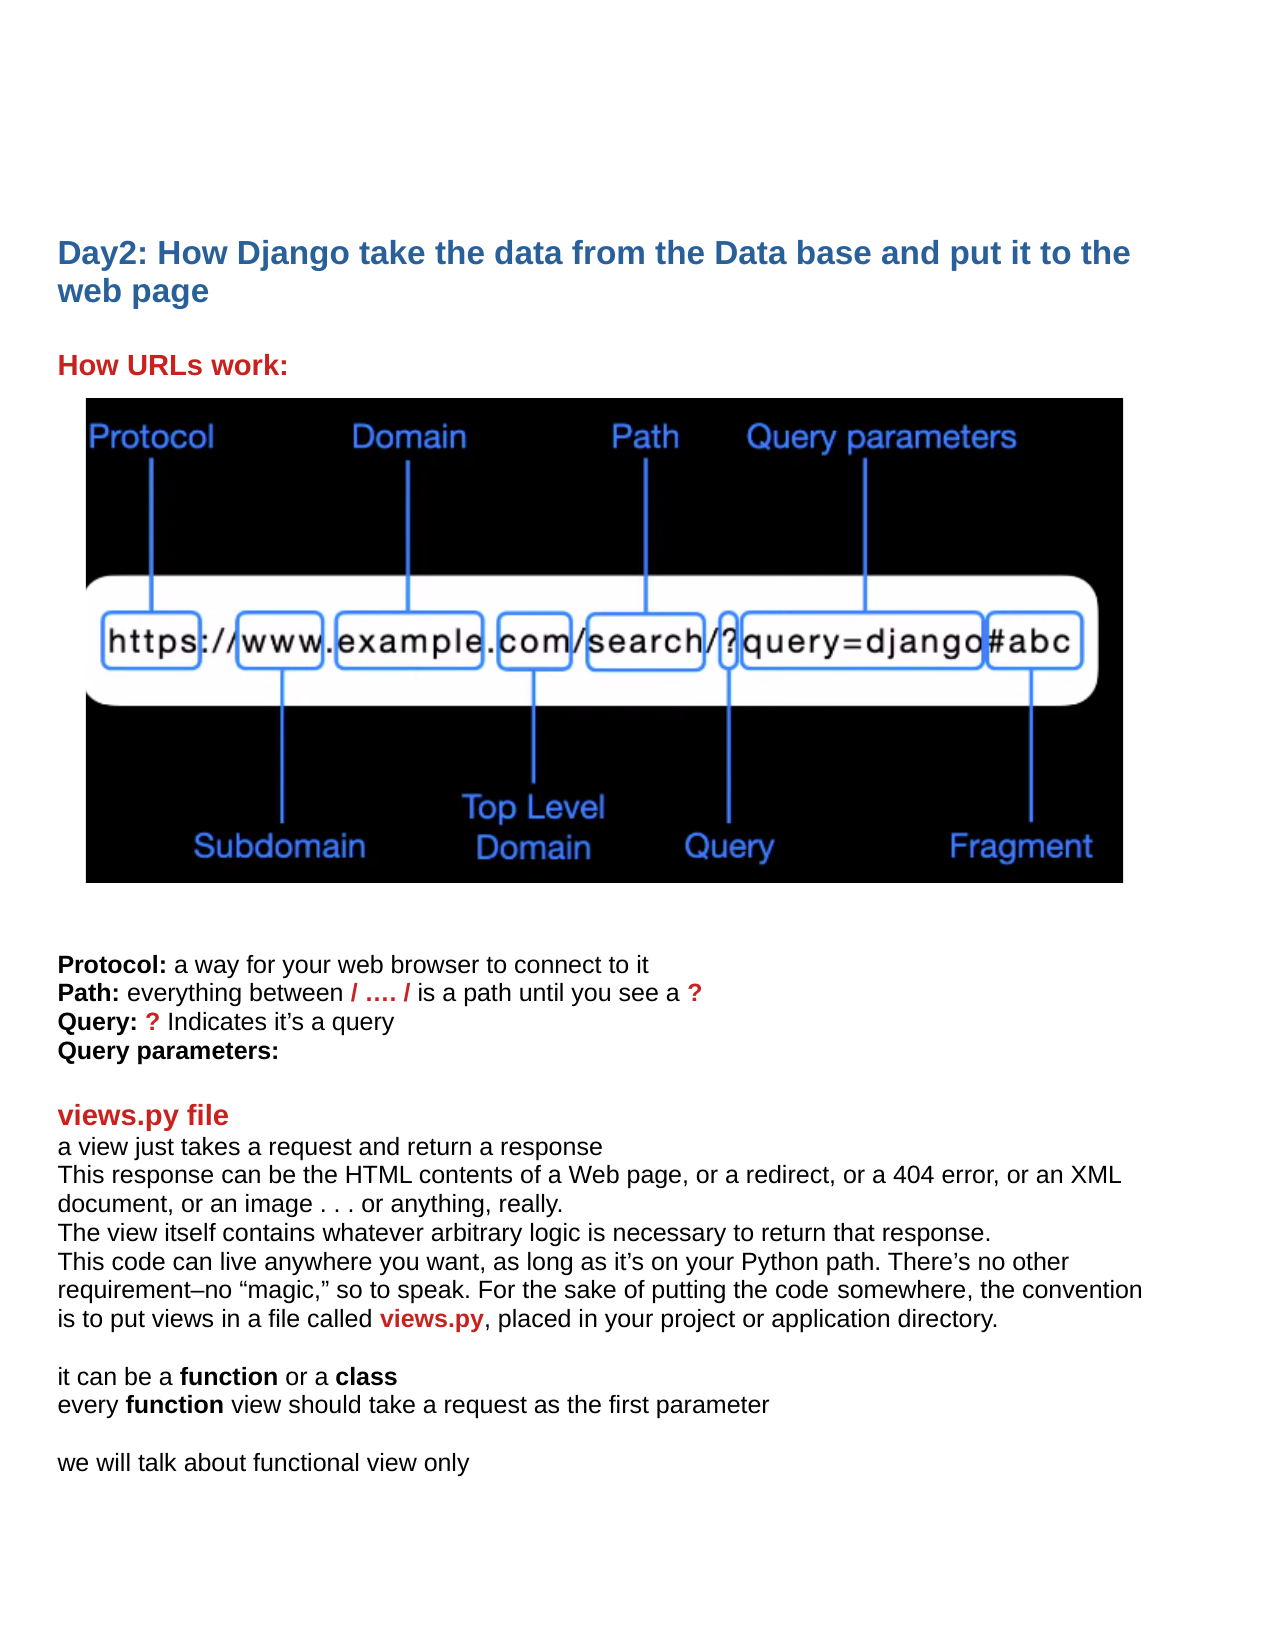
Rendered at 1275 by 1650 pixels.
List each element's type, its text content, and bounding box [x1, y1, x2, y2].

text How URLs work: [57, 348, 1154, 382]
text The view itself contains whatever arbitrary logic is necessary to return that response. [57, 1218, 1154, 1247]
text Query: ? Indicates it’s a query [57, 1007, 1154, 1036]
picture [85, 398, 1124, 883]
text it can be a function or a class [57, 1362, 1154, 1391]
text a view just takes a request and return a response [57, 1132, 1154, 1161]
text This code can live anywhere you want, as long as it’s on your Python path. There’s no other requirement–no “magic,” so to speak. For the sake of putting the code somewhere, the convention is to put views in a file called views.py, placed in your project or application directory. [57, 1247, 1154, 1333]
text Day2: How Django take the data from the Data base and put it to the web page [57, 233, 1154, 310]
text This response can be the HTML contents of a Web page, or a redirect, or a 404 error, or an XML document, or an image . . . or anything, really. [57, 1161, 1154, 1218]
text we will talk about functional view only [57, 1448, 1154, 1477]
text views.py file [57, 1098, 1154, 1132]
text every function view should take a request as the first parameter [57, 1391, 1154, 1419]
text Path: everything between / …. / is a path until you see a ? [57, 978, 1154, 1007]
text Protocol: a way for your web browser to connect to it [57, 950, 1154, 978]
text Query parameters: [57, 1036, 1154, 1065]
